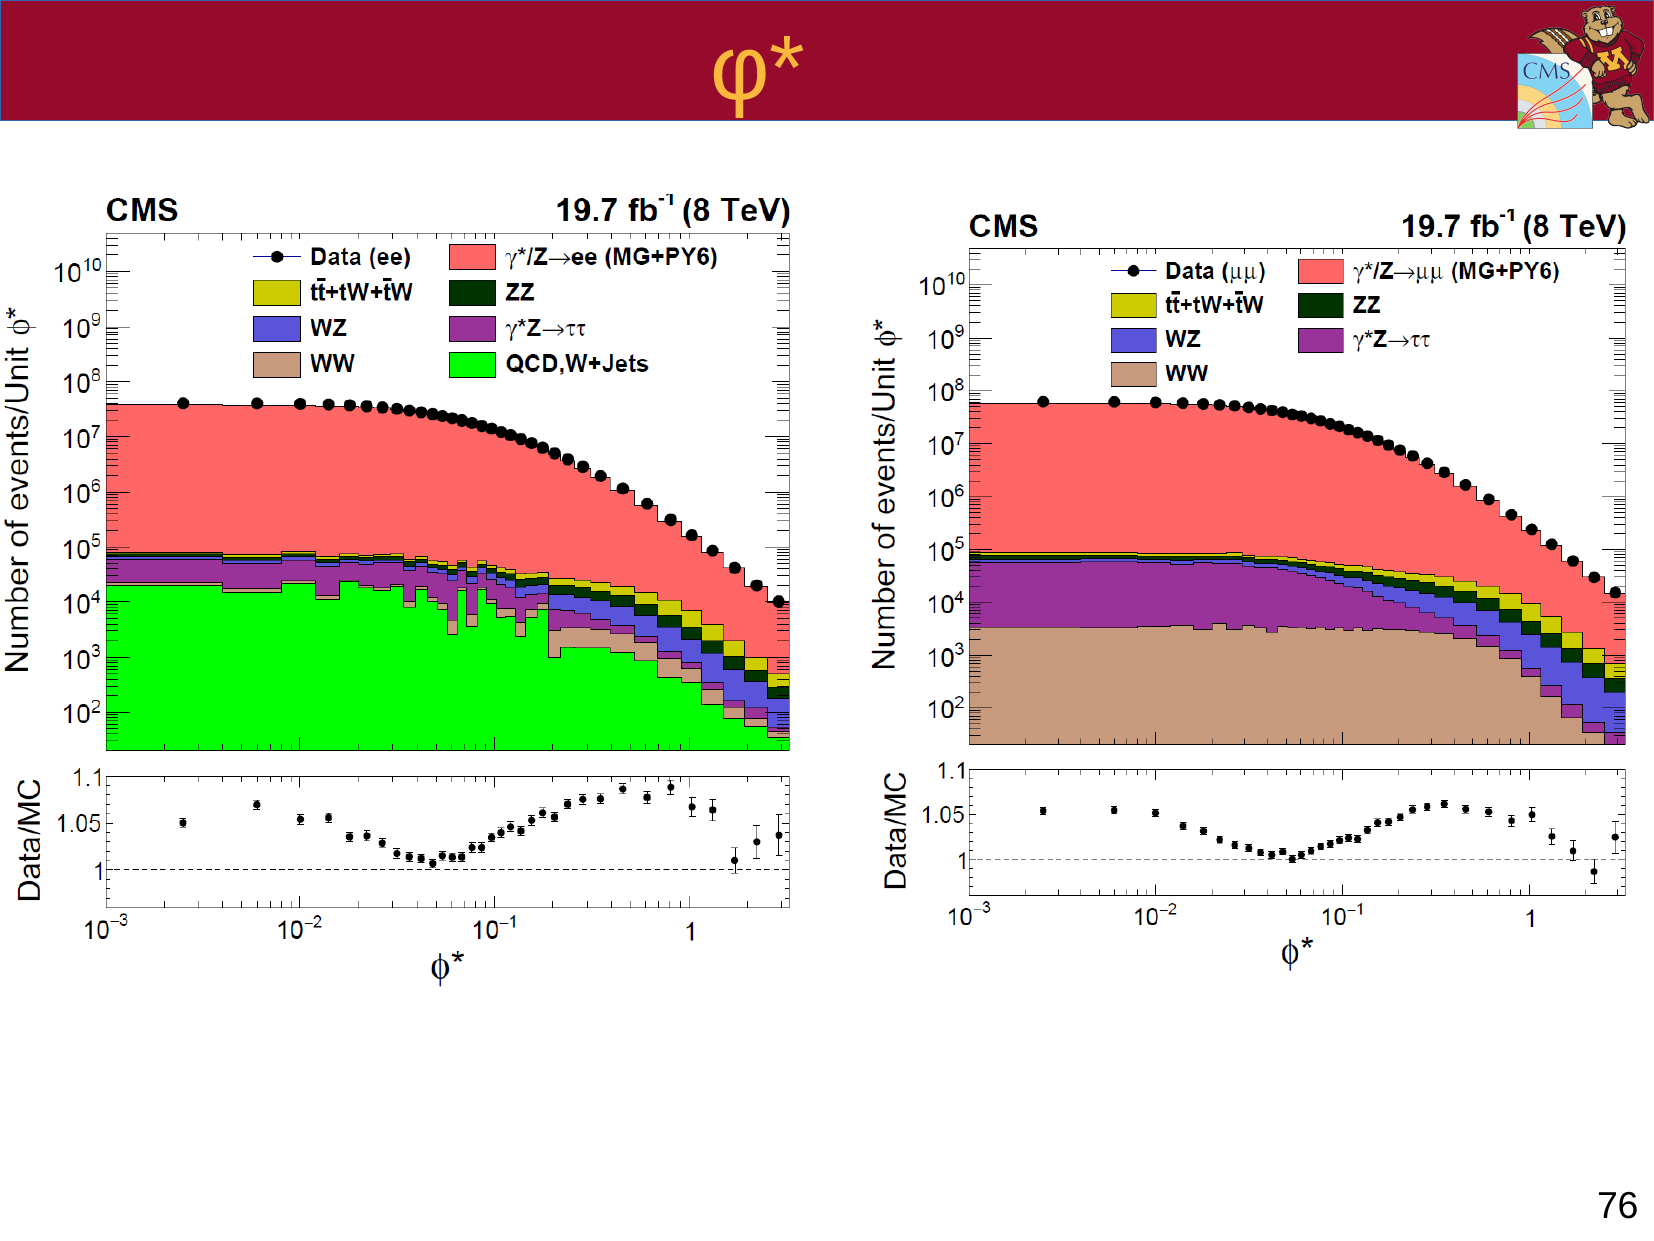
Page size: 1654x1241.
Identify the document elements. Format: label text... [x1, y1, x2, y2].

picture [869, 209, 1636, 976]
title φ* [0, 15, 1516, 121]
picture [1515, 0, 1652, 135]
picture [0, 194, 796, 988]
